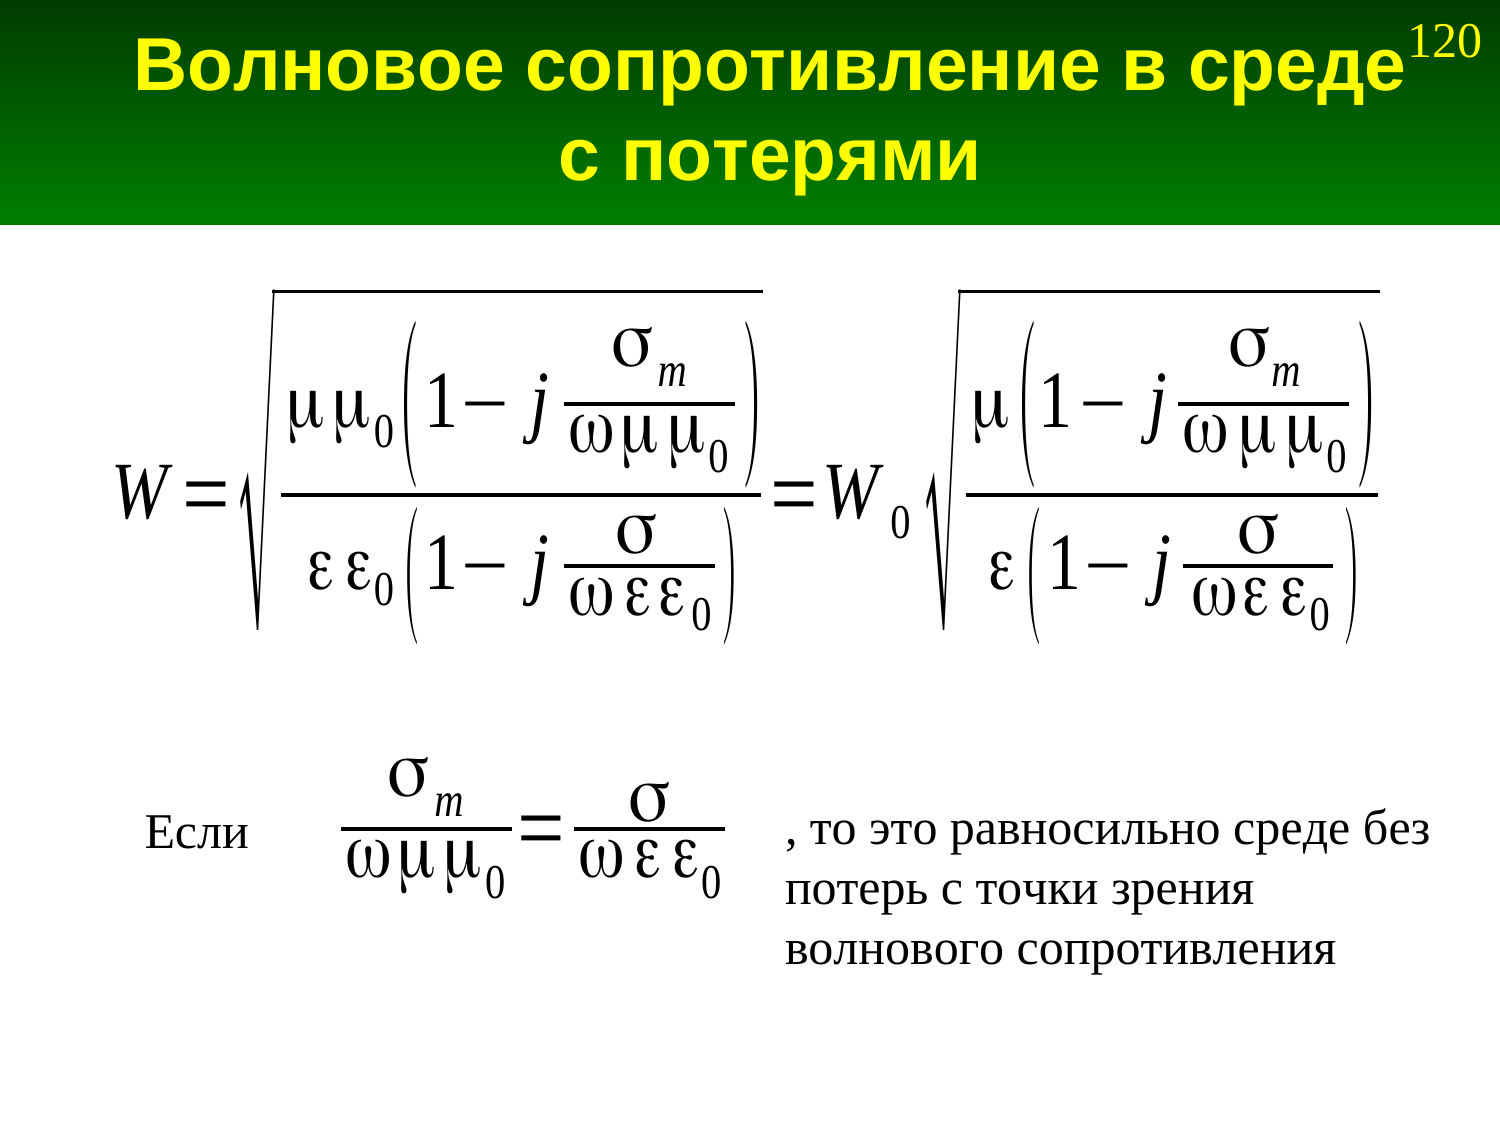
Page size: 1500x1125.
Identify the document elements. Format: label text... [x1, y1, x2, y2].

chart [94, 284, 1399, 650]
chart [320, 750, 745, 910]
title Волновое сопротивление в среде с потерями [100, 7, 1441, 204]
text_box Если [129, 791, 319, 927]
text_box , то это равносильно среде без потерь с точки зрения волнового сопротивления [770, 787, 1477, 983]
